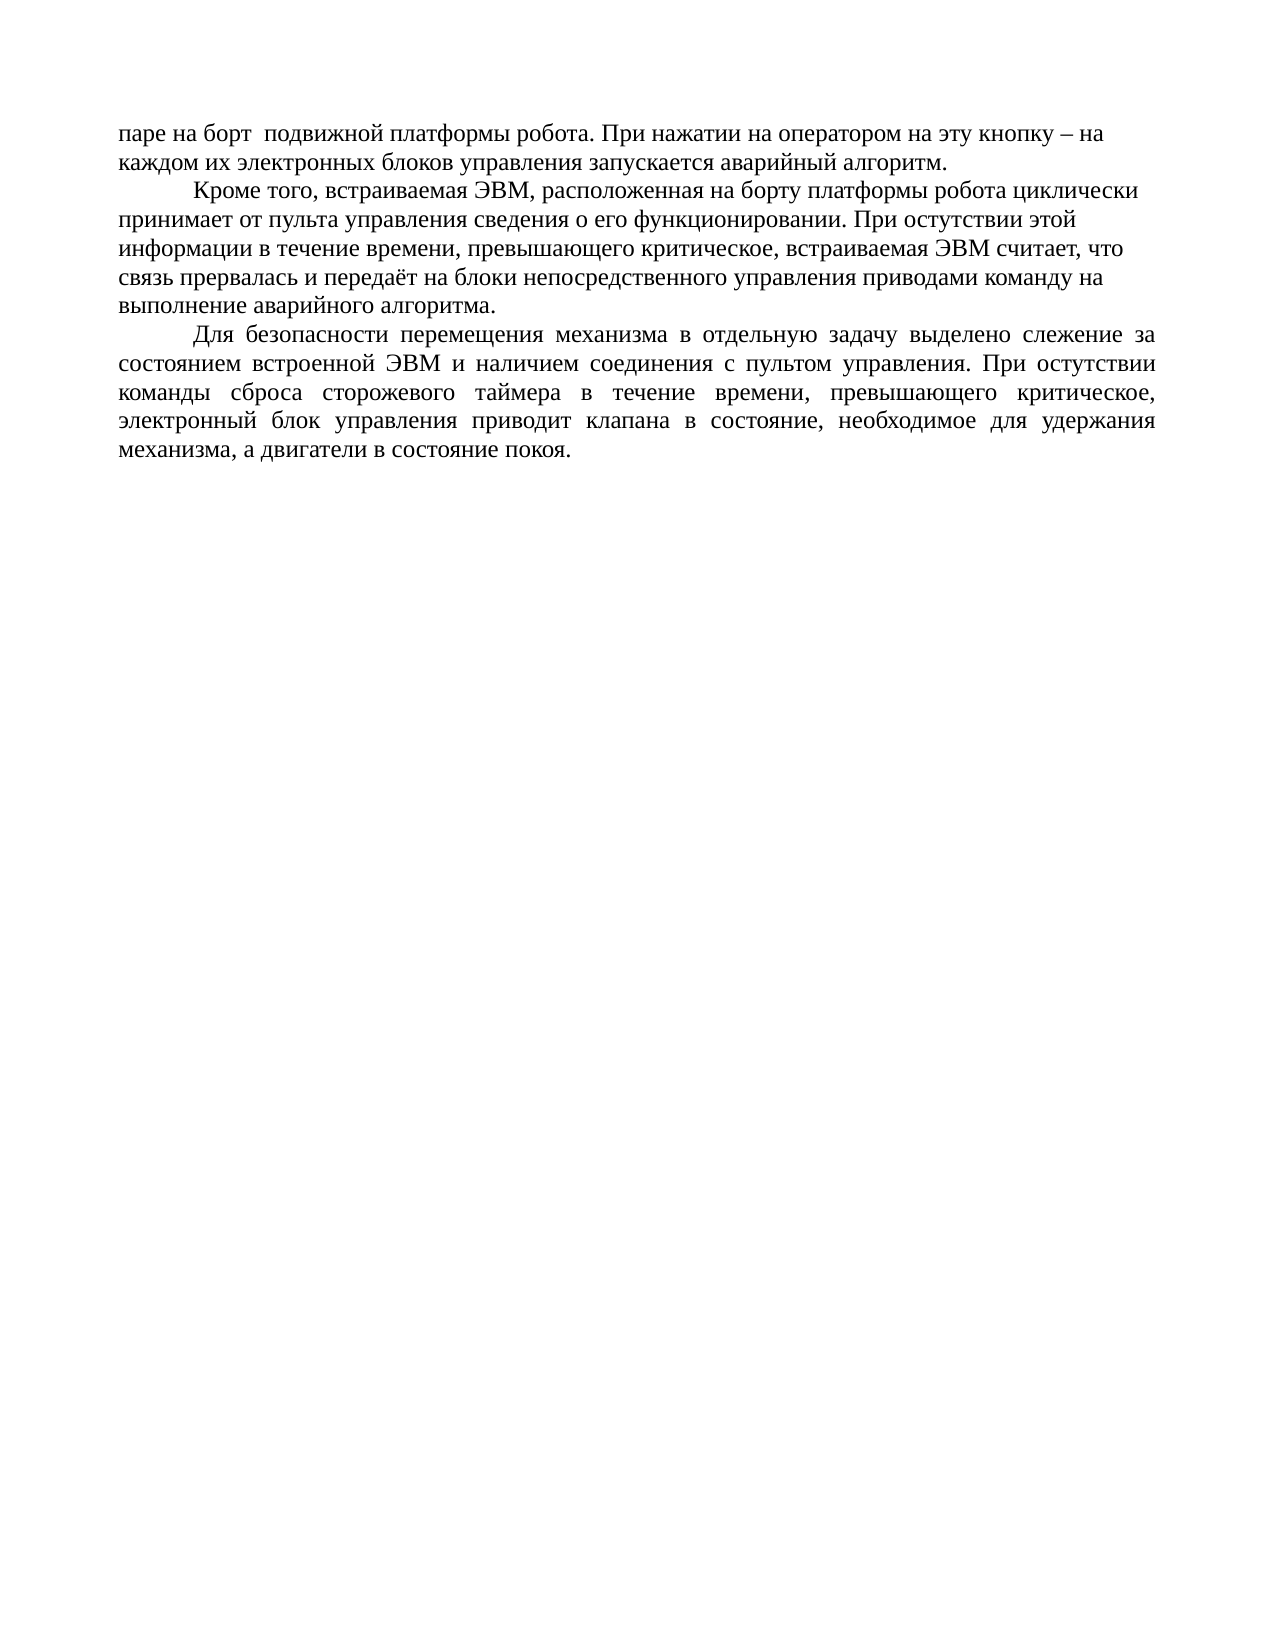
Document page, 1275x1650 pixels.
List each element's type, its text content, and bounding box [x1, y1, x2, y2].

text паре на борт подвижной платформы робота. При нажатии на оператором на эту кнопку – на каждом их электронных блоков управления запускается аварийный алгоритм. [118, 118, 1157, 176]
text Для безопасности перемещения механизма в отдельную задачу выделено слежение за состоянием встроенной ЭВМ и наличием соединения с пультом управления. При остутствии команды сброса сторожевого таймера в течение времени, превышающего критическое, электронный блок управления приводит клапана в состояние, необходимое для удержания механизма, а двигатели в состояние покоя. [118, 319, 1157, 463]
text Кроме того, встраиваемая ЭВМ, расположенная на борту платформы робота циклически принимает от пульта управления сведения о его функционировании. При остутствии этой информации в течение времени, превышающего критическое, встраиваемая ЭВМ считает, что связь прервалась и передаёт на блоки непосредственного управления приводами команду на выполнение аварийного алгоритма. [118, 176, 1157, 319]
